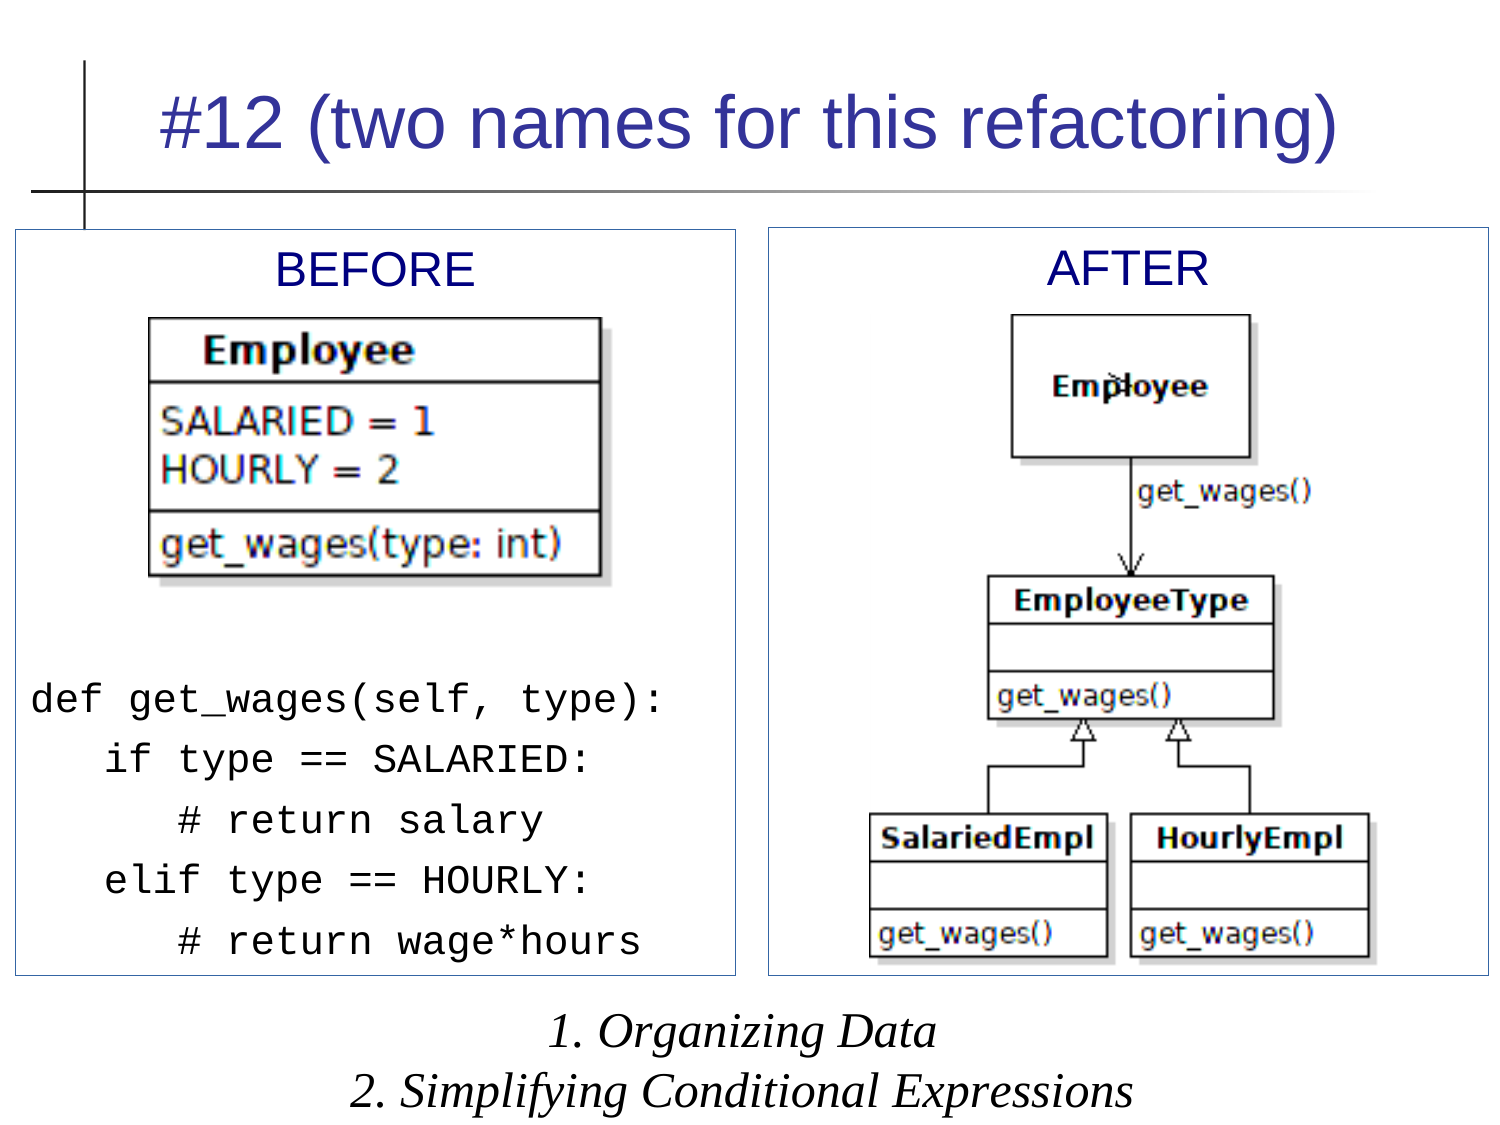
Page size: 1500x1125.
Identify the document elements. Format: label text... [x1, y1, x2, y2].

picture [869, 314, 1380, 968]
text_box 1. Organizing Data 2. Simplifying Conditional Expressions [45, 990, 1441, 1125]
picture [148, 317, 616, 591]
title #12 (two names for this refactoring) [50, 37, 1450, 201]
list BEFORE def get_wages(self, type): if type == SALARIED: # return salary elif type == HOURLY: # return wage*hours [15, 229, 736, 976]
list AFTER [768, 227, 1489, 976]
